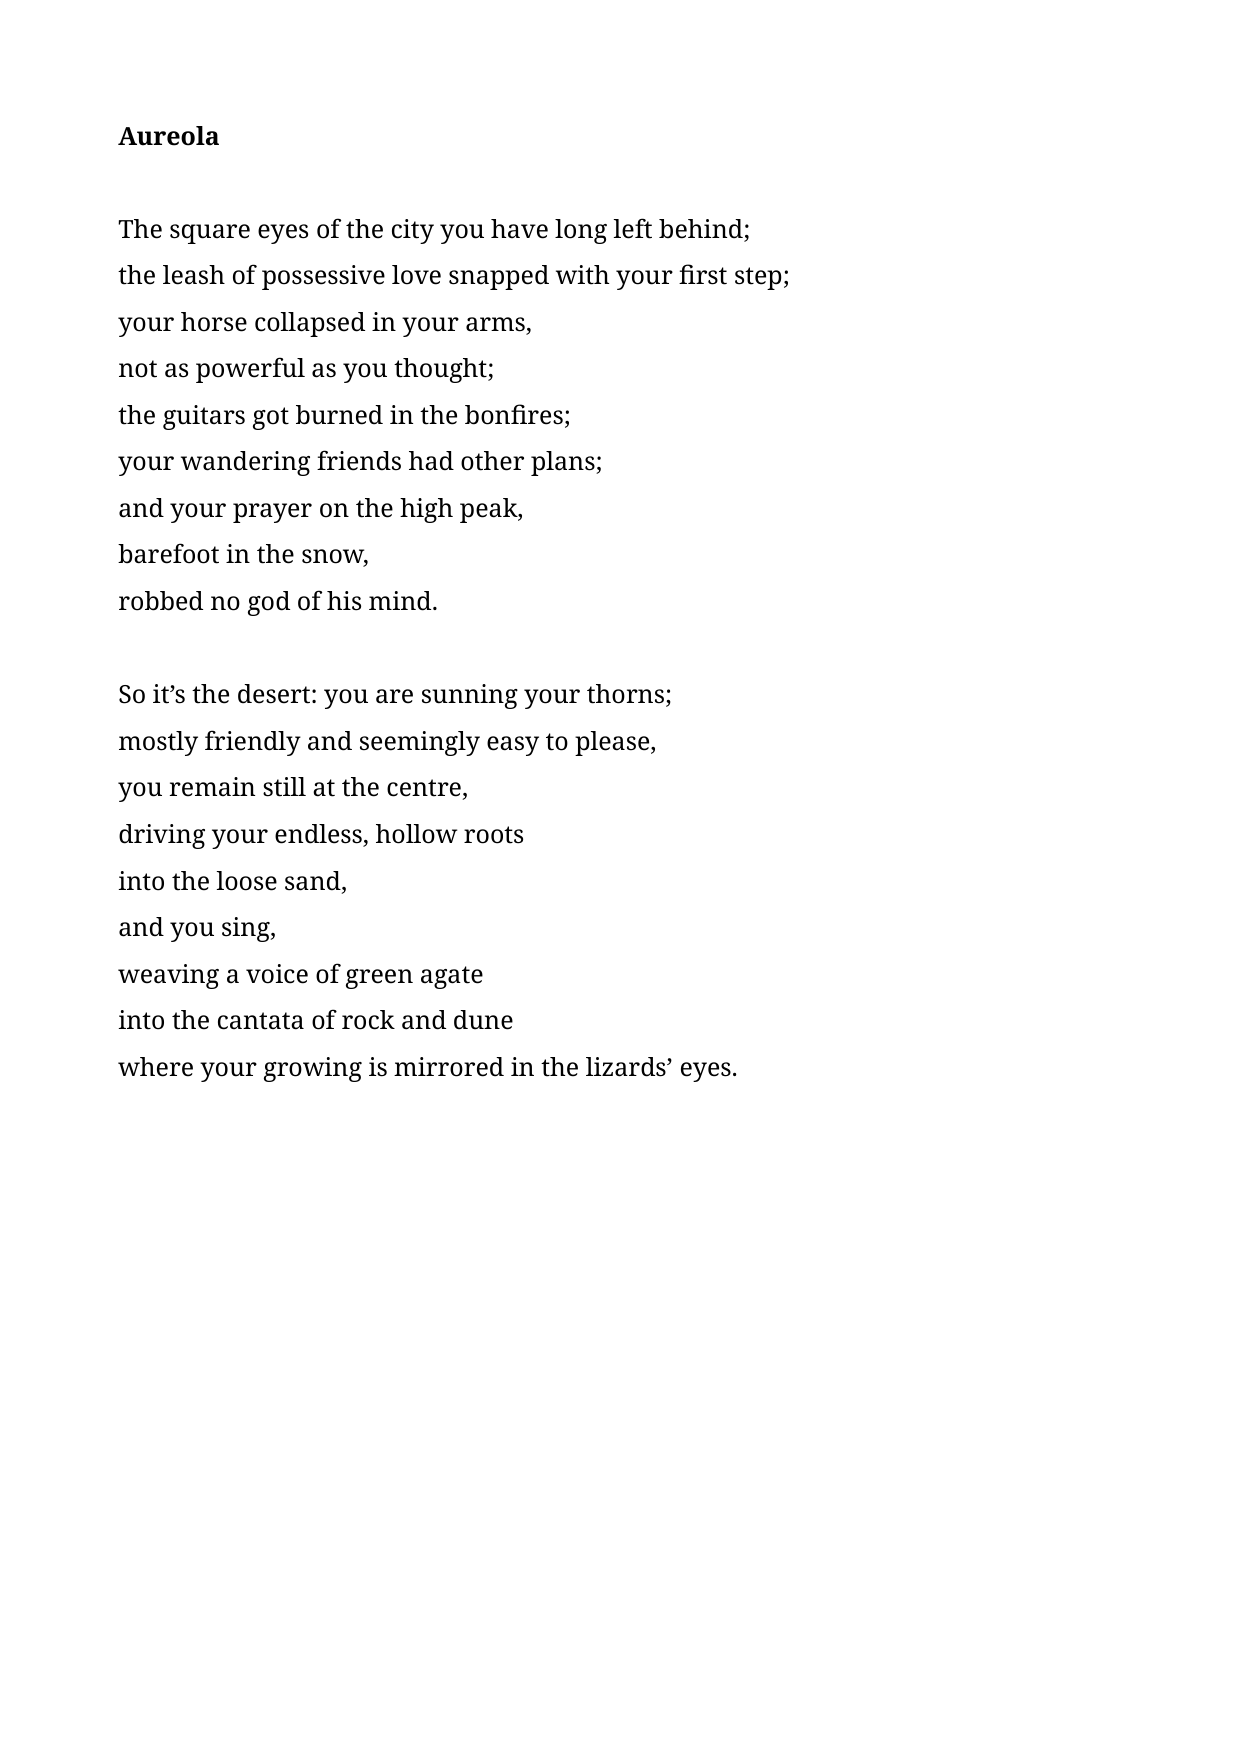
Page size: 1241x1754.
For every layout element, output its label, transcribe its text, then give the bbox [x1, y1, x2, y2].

text The square eyes of the city you have long left behind; [118, 211, 1122, 245]
text So it’s the desert: you are sunning your thorns; [118, 677, 1122, 711]
text Aureola [118, 118, 1122, 152]
text not as powerful as you thought; [118, 351, 1122, 385]
text and you sing, [118, 910, 1122, 944]
text barefoot in the snow, [118, 537, 1122, 571]
text robbed no god of his mind. [118, 584, 1122, 618]
text driving your endless, hollow roots [118, 817, 1122, 851]
text where your growing is mirrored in the lizards’ eyes. [118, 1049, 1122, 1083]
text into the cantata of rock and dune [118, 1003, 1122, 1037]
text your wandering friends had other plans; [118, 444, 1122, 478]
text you remain still at the centre, [118, 770, 1122, 804]
text the leash of possessive love snapped with your first step; [118, 258, 1122, 292]
text into the loose sand, [118, 863, 1122, 897]
text and your prayer on the high peak, [118, 491, 1122, 525]
text your horse collapsed in your arms, [118, 304, 1122, 338]
text weaving a voice of green agate [118, 956, 1122, 990]
text mostly friendly and seemingly easy to please, [118, 723, 1122, 757]
text the guitars got burned in the bonfires; [118, 397, 1122, 432]
